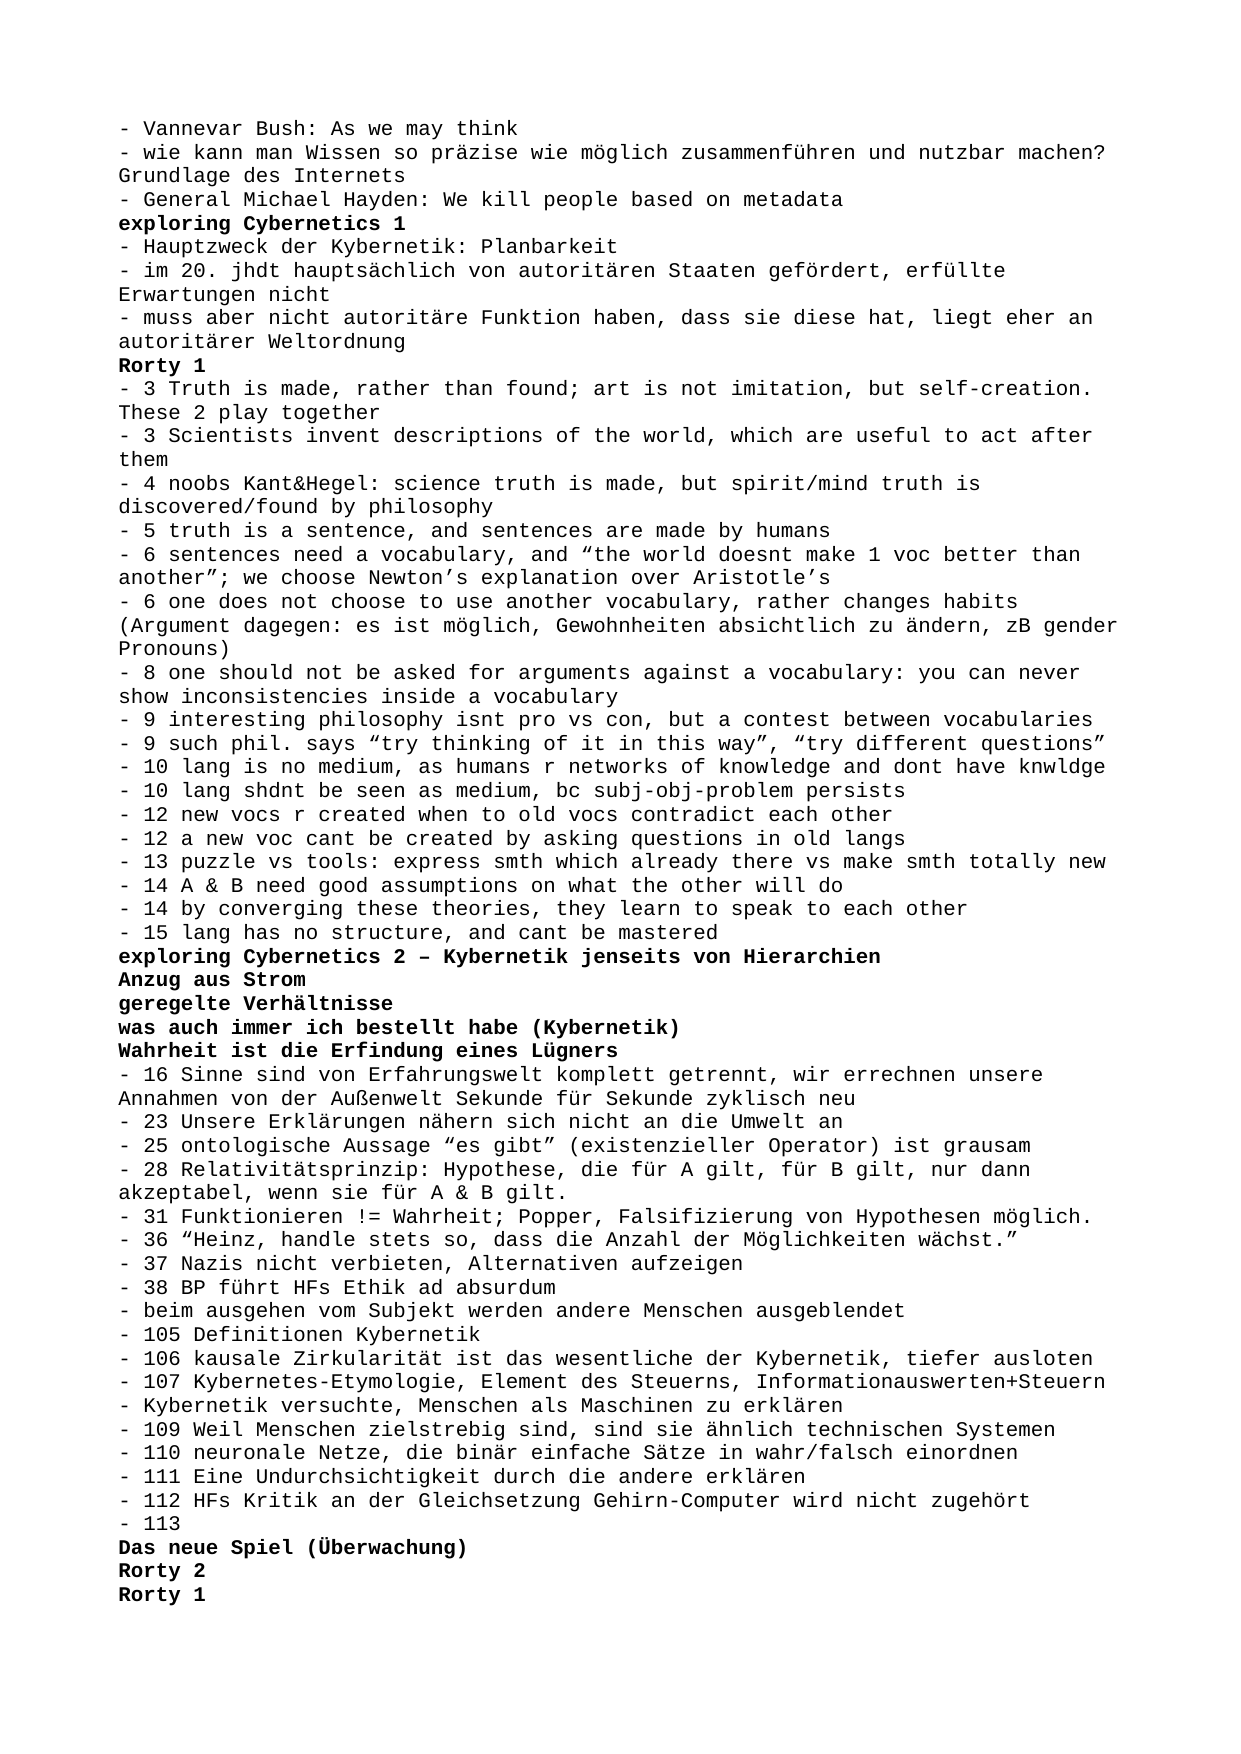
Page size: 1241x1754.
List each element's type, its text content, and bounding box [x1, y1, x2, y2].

text - 10 lang shdnt be seen as medium, bc subj-obj-problem persists [118, 780, 1122, 804]
text - 3 Scientists invent descriptions of the world, which are useful to act after them [118, 426, 1122, 473]
text - 10 lang is no medium, as humans r networks of knowledge and dont have knwldge [118, 757, 1122, 780]
text - 3 Truth is made, rather than found; art is not imitation, but self-creation. These 2 play together [118, 378, 1122, 426]
text - 5 truth is a sentence, and sentences are made by humans [118, 520, 1122, 544]
text - 14 by converging these theories, they learn to speak to each other [118, 898, 1122, 922]
text exploring Cybernetics 2 – Kybernetik jenseits von Hierarchien [118, 946, 1122, 969]
text - 15 lang has no structure, and cant be mastered [118, 922, 1122, 946]
text - 112 HFs Kritik an der Gleichsetzung Gehirn-Computer wird nicht zugehört [118, 1489, 1122, 1513]
text - 12 new vocs r created when to old vocs contradict each other [118, 804, 1122, 827]
text - 12 a new voc cant be created by asking questions in old langs [118, 827, 1122, 851]
text - 6 sentences need a vocabulary, and “the world doesnt make 1 voc better than another”; we choose Newton’s explanation over Aristotle’s [118, 544, 1122, 591]
text geregelte Verhältnisse [118, 993, 1122, 1017]
text - 9 interesting philosophy isnt pro vs con, but a contest between vocabularies [118, 709, 1122, 733]
text - 110 neuronale Netze, die binär einfache Sätze in wahr/falsch einordnen [118, 1442, 1122, 1466]
text - im 20. jhdt hauptsächlich von autoritären Staaten gefördert, erfüllte Erwartungen nicht [118, 260, 1122, 307]
text - 14 A & B need good assumptions on what the other will do [118, 875, 1122, 898]
text - 111 Eine Undurchsichtigkeit durch die andere erklären [118, 1466, 1122, 1489]
text - 25 ontologische Aussage “es gibt” (existenzieller Operator) ist grausam [118, 1135, 1122, 1158]
text - muss aber nicht autoritäre Funktion haben, dass sie diese hat, liegt eher an autoritärer Weltordnung [118, 307, 1122, 354]
text Rorty 2 [118, 1561, 1122, 1584]
text - General Michael Hayden: We kill people based on metadata [118, 189, 1122, 213]
text Anzug aus Strom [118, 969, 1122, 993]
text - 31 Funktionieren != Wahrheit; Popper, Falsifizierung von Hypothesen möglich. [118, 1206, 1122, 1229]
text - 113 [118, 1513, 1122, 1537]
text Rorty 1 [118, 1584, 1122, 1608]
text - 9 such phil. says “try thinking of it in this way”, “try different questions” [118, 733, 1122, 757]
text Das neue Spiel (Überwachung) [118, 1537, 1122, 1561]
text - Hauptzweck der Kybernetik: Planbarkeit [118, 236, 1122, 260]
text - 23 Unsere Erklärungen nähern sich nicht an die Umwelt an [118, 1111, 1122, 1135]
text - Vannevar Bush: As we may think [118, 118, 1122, 142]
text - 8 one should not be asked for arguments against a vocabulary: you can never show inconsistencies inside a vocabulary [118, 662, 1122, 709]
text - 13 puzzle vs tools: express smth which already there vs make smth totally new [118, 851, 1122, 875]
text - 36 “Heinz, handle stets so, dass die Anzahl der Möglichkeiten wächst.” [118, 1229, 1122, 1253]
text Wahrheit ist die Erfindung eines Lügners [118, 1040, 1122, 1064]
text - 16 Sinne sind von Erfahrungswelt komplett getrennt, wir errechnen unsere Annahmen von der Außenwelt Sekunde für Sekunde zyklisch neu [118, 1064, 1122, 1111]
text - 38 BP führt HFs Ethik ad absurdum [118, 1277, 1122, 1300]
text - 37 Nazis nicht verbieten, Alternativen aufzeigen [118, 1253, 1122, 1277]
text - 28 Relativitätsprinzip: Hypothese, die für A gilt, für B gilt, nur dann akzeptabel, wenn sie für A & B gilt. [118, 1158, 1122, 1206]
text was auch immer ich bestellt habe (Kybernetik) [118, 1017, 1122, 1040]
text - 106 kausale Zirkularität ist das wesentliche der Kybernetik, tiefer ausloten [118, 1348, 1122, 1371]
text - 4 noobs Kant&Hegel: science truth is made, but spirit/mind truth is discovered/found by philosophy [118, 473, 1122, 520]
text - Kybernetik versuchte, Menschen als Maschinen zu erklären [118, 1395, 1122, 1419]
text - 107 Kybernetes-Etymologie, Element des Steuerns, Informationauswerten+Steuern [118, 1371, 1122, 1395]
text - 6 one does not choose to use another vocabulary, rather changes habits (Argument dagegen: es ist möglich, Gewohnheiten absichtlich zu ändern, zB gender Pronouns) [118, 591, 1122, 662]
text Rorty 1 [118, 354, 1122, 378]
text exploring Cybernetics 1 [118, 213, 1122, 236]
text - 105 Definitionen Kybernetik [118, 1324, 1122, 1348]
text - 109 Weil Menschen zielstrebig sind, sind sie ähnlich technischen Systemen [118, 1419, 1122, 1442]
text - beim ausgehen vom Subjekt werden andere Menschen ausgeblendet [118, 1300, 1122, 1324]
text - wie kann man Wissen so präzise wie möglich zusammenführen und nutzbar machen? Grundlage des Internets [118, 142, 1122, 189]
